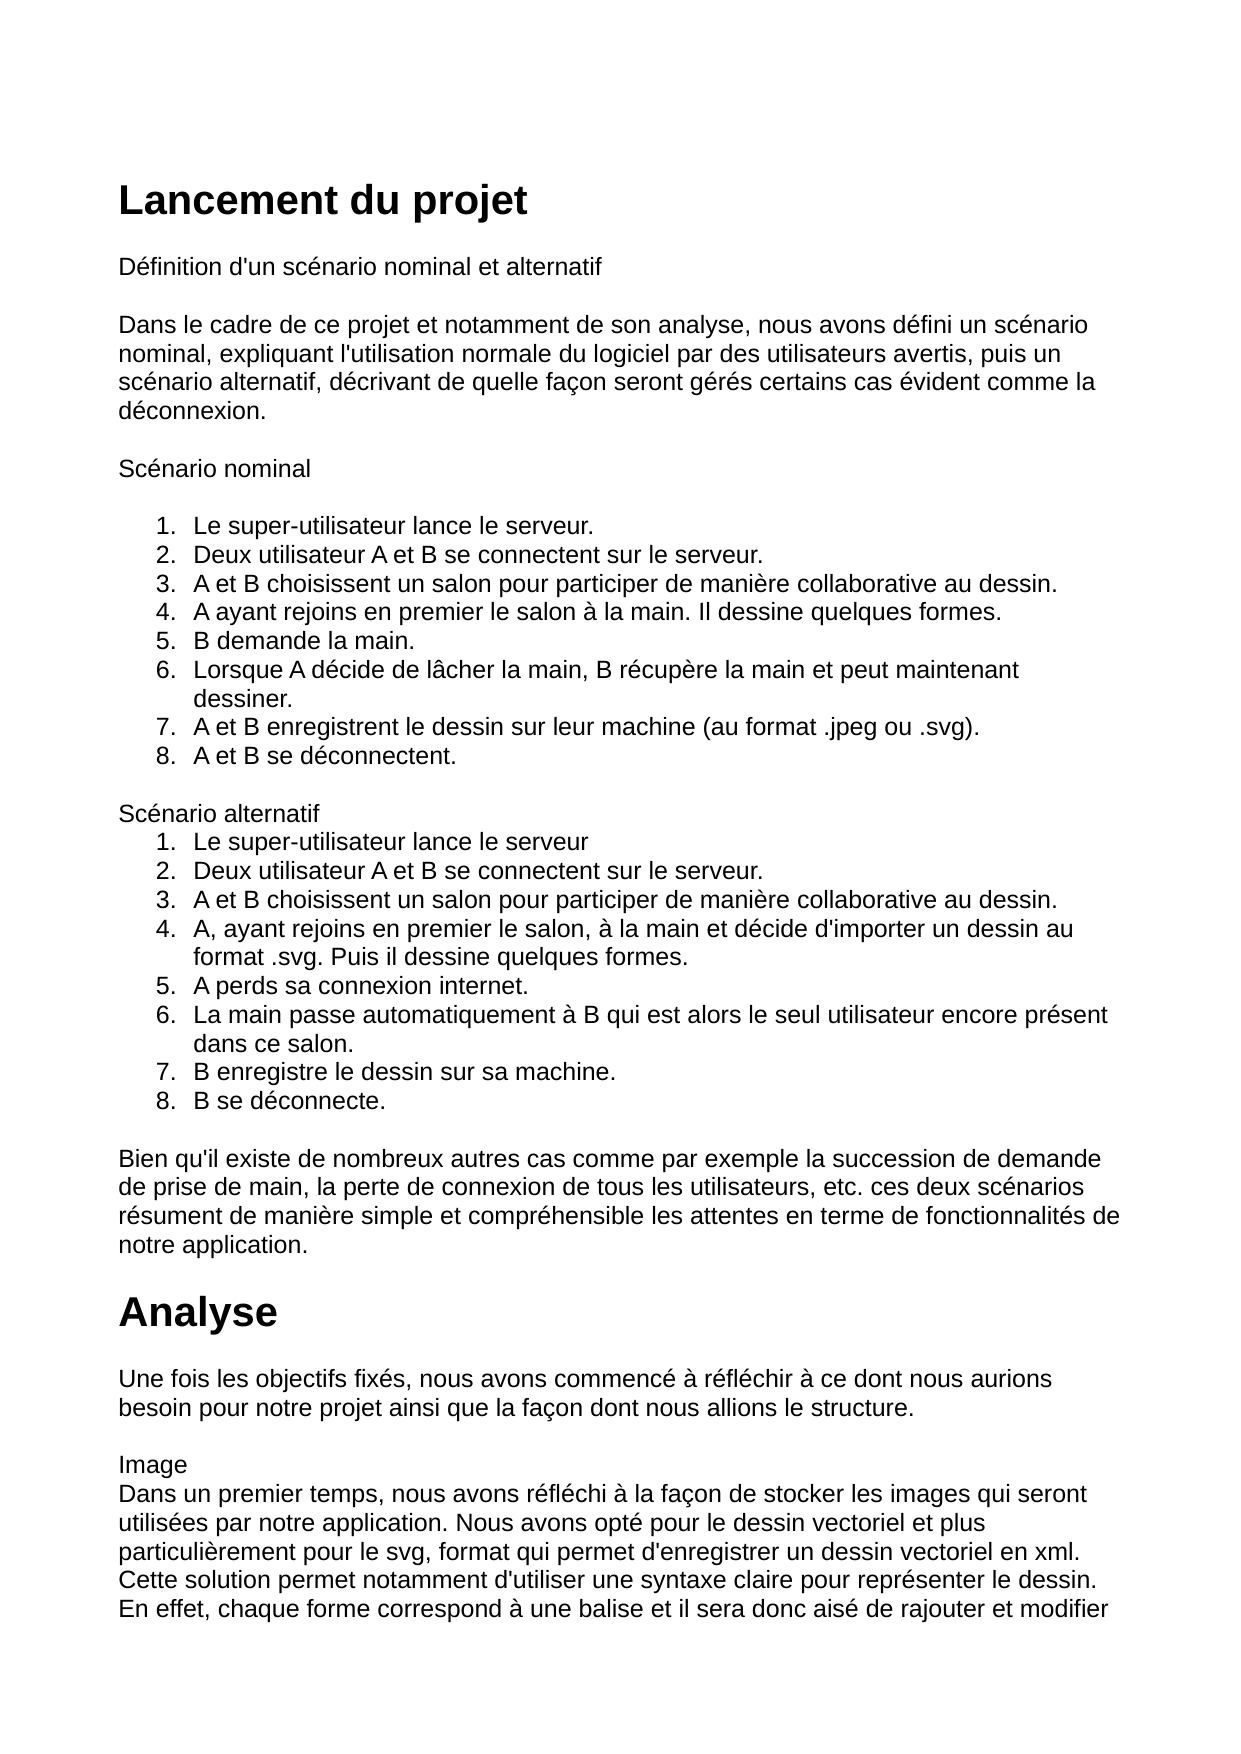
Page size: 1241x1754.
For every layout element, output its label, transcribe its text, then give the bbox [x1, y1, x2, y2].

list Lorsque A décide de lâcher la main, B récupère la main et peut maintenant dessiner. [156, 655, 1122, 712]
list B se déconnecte. [156, 1086, 1122, 1115]
list Deux utilisateur A et B se connectent sur le serveur. [156, 856, 1122, 885]
list A et B choisissent un salon pour participer de manière collaborative au dessin. [156, 885, 1122, 913]
text Image [118, 1450, 1122, 1479]
text Dans un premier temps, nous avons réfléchi à la façon de stocker les images qui seront utilisées par notre application. Nous avons opté pour le dessin vectoriel et plus particulièrement pour le svg, format qui permet d'enregistrer un dessin vectoriel en xml. Cette solution permet notamment d'utiliser une syntaxe claire pour représenter le dessin. En effet, chaque forme correspond à une balise et il sera donc aisé de rajouter et modifier [118, 1479, 1122, 1623]
list Le super-utilisateur lance le serveur [156, 827, 1122, 856]
list A perds sa connexion internet. [156, 971, 1122, 1000]
text Scénario nominal [118, 453, 1122, 482]
text Dans le cadre de ce projet et notamment de son analyse, nous avons défini un scénario nominal, expliquant l'utilisation normale du logiciel par des utilisateurs avertis, puis un scénario alternatif, décrivant de quelle façon seront gérés certains cas évident comme la déconnexion. [118, 310, 1122, 425]
text Lancement du projet [118, 176, 1122, 223]
list B enregistre le dessin sur sa machine. [156, 1057, 1122, 1086]
list B demande la main. [156, 626, 1122, 655]
list Le super-utilisateur lance le serveur. [156, 511, 1122, 540]
list A et B enregistrent le dessin sur leur machine (au format .jpeg ou .svg). [156, 712, 1122, 741]
text Analyse [118, 1287, 1122, 1335]
list A et B se déconnectent. [156, 741, 1122, 770]
list A et B choisissent un salon pour participer de manière collaborative au dessin. [156, 568, 1122, 597]
text Définition d'un scénario nominal et alternatif [118, 252, 1122, 281]
list La main passe automatiquement à B qui est alors le seul utilisateur encore présent dans ce salon. [156, 1000, 1122, 1057]
text Bien qu'il existe de nombreux autres cas comme par exemple la succession de demande de prise de main, la perte de connexion de tous les utilisateurs, etc. ces deux scénarios résument de manière simple et compréhensible les attentes en terme de fonctionnalités de notre application. [118, 1143, 1122, 1258]
text Scénario alternatif [118, 798, 1122, 827]
list A, ayant rejoins en premier le salon, à la main et décide d'importer un dessin au format .svg. Puis il dessine quelques formes. [156, 913, 1122, 971]
text Une fois les objectifs fixés, nous avons commencé à réfléchir à ce dont nous aurions besoin pour notre projet ainsi que la façon dont nous allions le structure. [118, 1364, 1122, 1421]
list A ayant rejoins en premier le salon à la main. Il dessine quelques formes. [156, 597, 1122, 626]
list Deux utilisateur A et B se connectent sur le serveur. [156, 540, 1122, 568]
